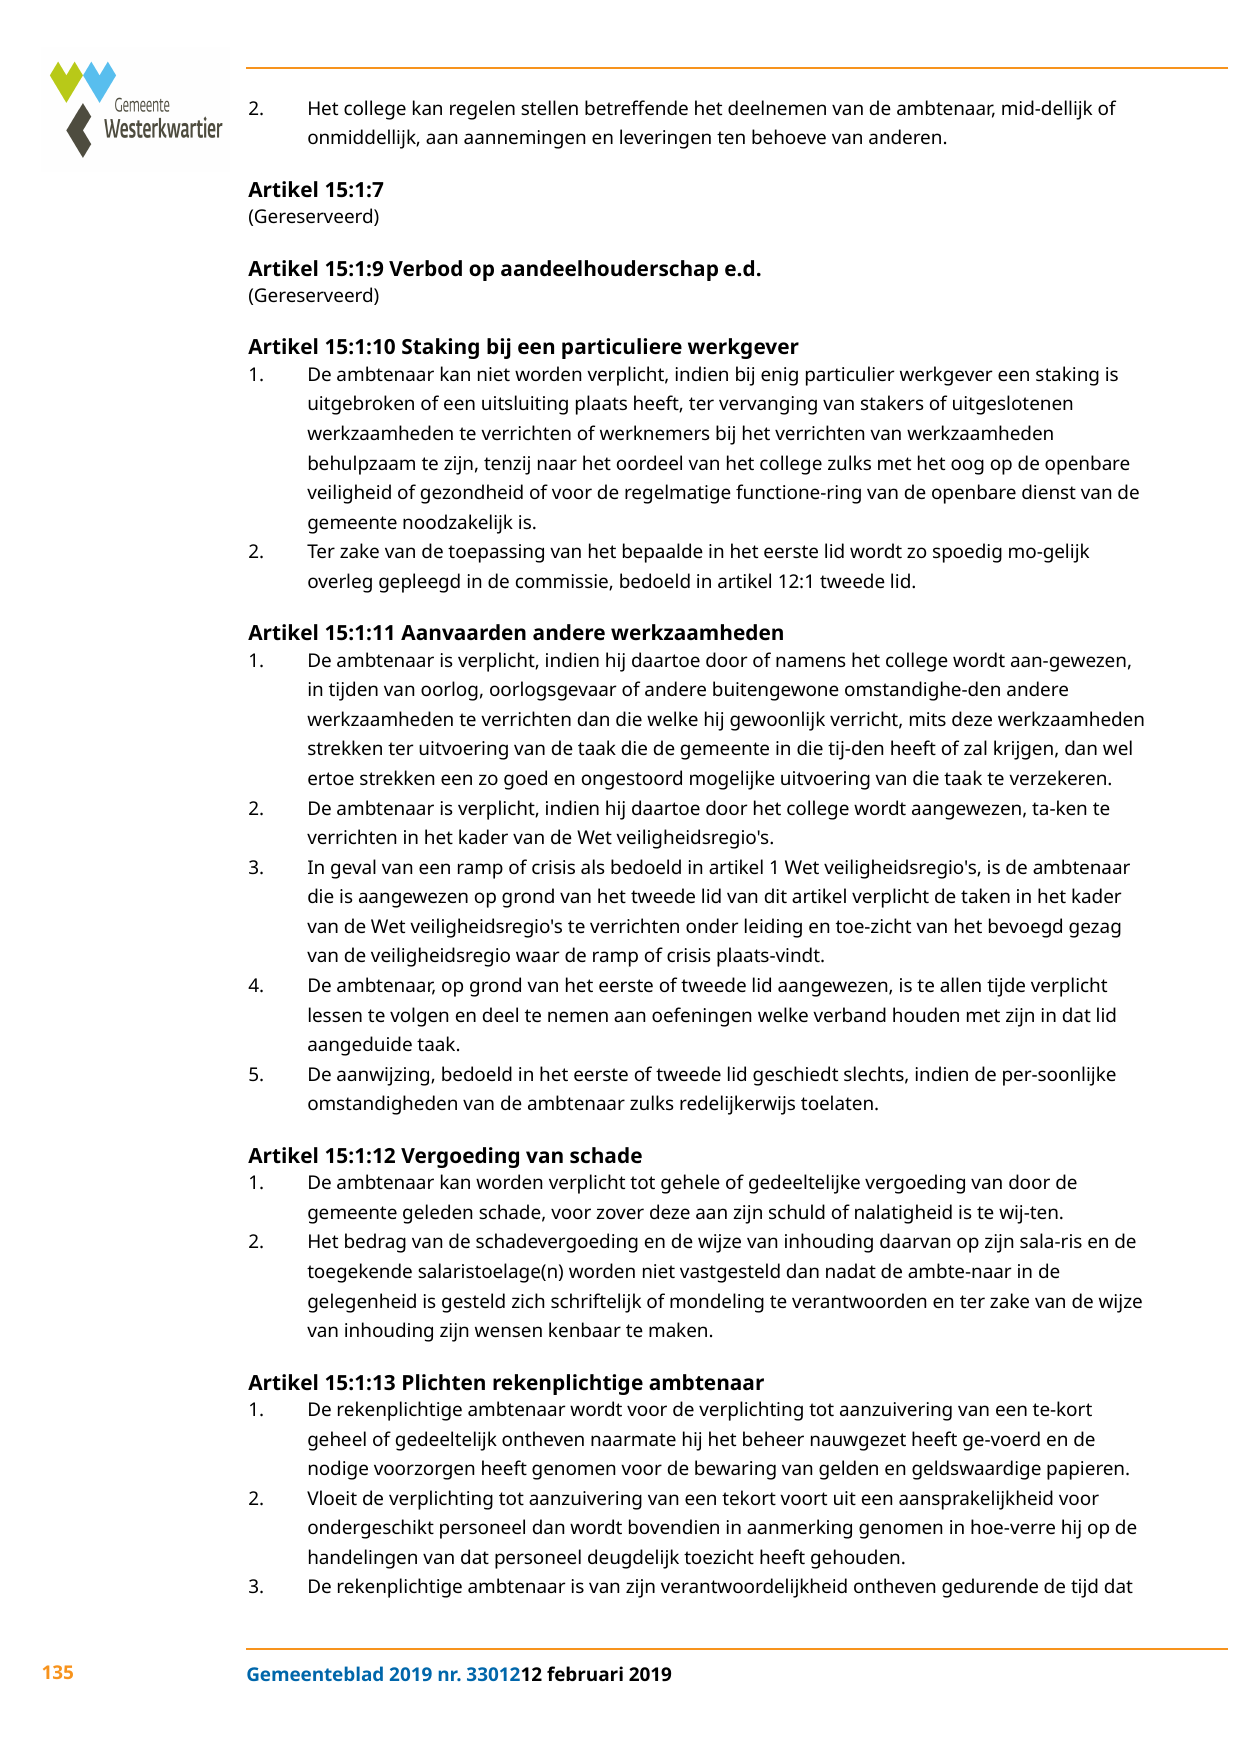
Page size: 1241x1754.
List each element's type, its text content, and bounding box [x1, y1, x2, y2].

text Artikel 15:1:7 [248, 175, 1152, 203]
list Het bedrag van de schadevergoeding en de wijze van inhouding daarvan op zijn sala-ris en de toegekende salaristoelage(n) worden niet vastgesteld dan nadat de ambte-naar in de gelegenheid is gesteld zich schriftelijk of mondeling te verantwoorden en ter zake van de wijze van inhouding zijn wensen kenbaar te maken. [248, 1229, 1152, 1343]
list De ambtenaar, op grond van het eerste of tweede lid aangewezen, is te allen tijde verplicht lessen te volgen en deel te nemen aan oefeningen welke verband houden met zijn in dat lid aangeduide taak. [248, 972, 1152, 1057]
text (Gereserveerd) [248, 203, 1152, 229]
list In geval van een ramp of crisis als bedoeld in artikel 1 Wet veiligheidsregio's, is de ambtenaar die is aangewezen op grond van het tweede lid van dit artikel verplicht de taken in het kader van de Wet veiligheidsregio's te verrichten onder leiding en toe-zicht van het bevoegd gezag van de veiligheidsregio waar de ramp of crisis plaats-vindt. [248, 854, 1152, 968]
list De aanwijzing, bedoeld in het eerste of tweede lid geschiedt slechts, indien de per-soonlijke omstandigheden van de ambtenaar zulks redelijkerwijs toelaten. [248, 1061, 1152, 1116]
text Artikel 15:1:12 Vergoeding van schade [248, 1141, 1152, 1169]
list De ambtenaar is verplicht, indien hij daartoe door of namens het college wordt aan-gewezen, in tijden van oorlog, oorlogsgevaar of andere buitengewone omstandighe-den andere werkzaamheden te verrichten dan die welke hij gewoonlijk verricht, mits deze werkzaamheden strekken ter uitvoering van de taak die de gemeente in die tij-den heeft of zal krijgen, dan wel ertoe strekken een zo goed en ongestoord mogelijke uitvoering van die taak te verzekeren. [248, 647, 1152, 791]
list De ambtenaar kan worden verplicht tot gehele of gedeeltelijke vergoeding van door de gemeente geleden schade, voor zover deze aan zijn schuld of nalatigheid is te wij-ten. [248, 1169, 1152, 1225]
picture [41, 47, 231, 172]
list Het college kan regelen stellen betreffende het deelnemen van de ambtenaar, mid-dellijk of onmiddellijk, aan aannemingen en leveringen ten behoeve van anderen. [248, 95, 1152, 150]
list De ambtenaar is verplicht, indien hij daartoe door het college wordt aangewezen, ta-ken te verrichten in het kader van de Wet veiligheidsregio's. [248, 795, 1152, 850]
list De ambtenaar kan niet worden verplicht, indien bij enig particulier werkgever een staking is uitgebroken of een uitsluiting plaats heeft, ter vervanging van stakers of uitgeslotenen werkzaamheden te verrichten of werknemers bij het verrichten van werkzaamheden behulpzaam te zijn, tenzij naar het oordeel van het college zulks met het oog op de openbare veiligheid of gezondheid of voor de regelmatige functione-ring van de openbare dienst van de gemeente noodzakelijk is. [248, 361, 1152, 534]
text Artikel 15:1:11 Aanvaarden andere werkzaamheden [248, 618, 1152, 647]
list Vloeit de verplichting tot aanzuivering van een tekort voort uit een aansprakelijkheid voor ondergeschikt personeel dan wordt bovendien in aanmerking genomen in hoe-verre hij op de handelingen van dat personeel deugdelijk toezicht heeft gehouden. [248, 1485, 1152, 1570]
list De rekenplichtige ambtenaar wordt voor de verplichting tot aanzuivering van een te-kort geheel of gedeeltelijk ontheven naarmate hij het beheer nauwgezet heeft ge-voerd en de nodige voorzorgen heeft genomen voor de bewaring van gelden en geldswaardige papieren. [248, 1396, 1152, 1481]
text Artikel 15:1:9 Verbod op aandeelhouderschap e.d. [248, 254, 1152, 282]
text Artikel 15:1:13 Plichten rekenplichtige ambtenaar [248, 1368, 1152, 1396]
text Artikel 15:1:10 Staking bij een particuliere werkgever [248, 332, 1152, 361]
list Ter zake van de toepassing van het bepaalde in het eerste lid wordt zo spoedig mo-gelijk overleg gepleegd in de commissie, bedoeld in artikel 12:1 tweede lid. [248, 538, 1152, 594]
text (Gereserveerd) [248, 282, 1152, 308]
list De rekenplichtige ambtenaar is van zijn verantwoordelijkheid ontheven gedurende de tijd dat [248, 1574, 1152, 1599]
